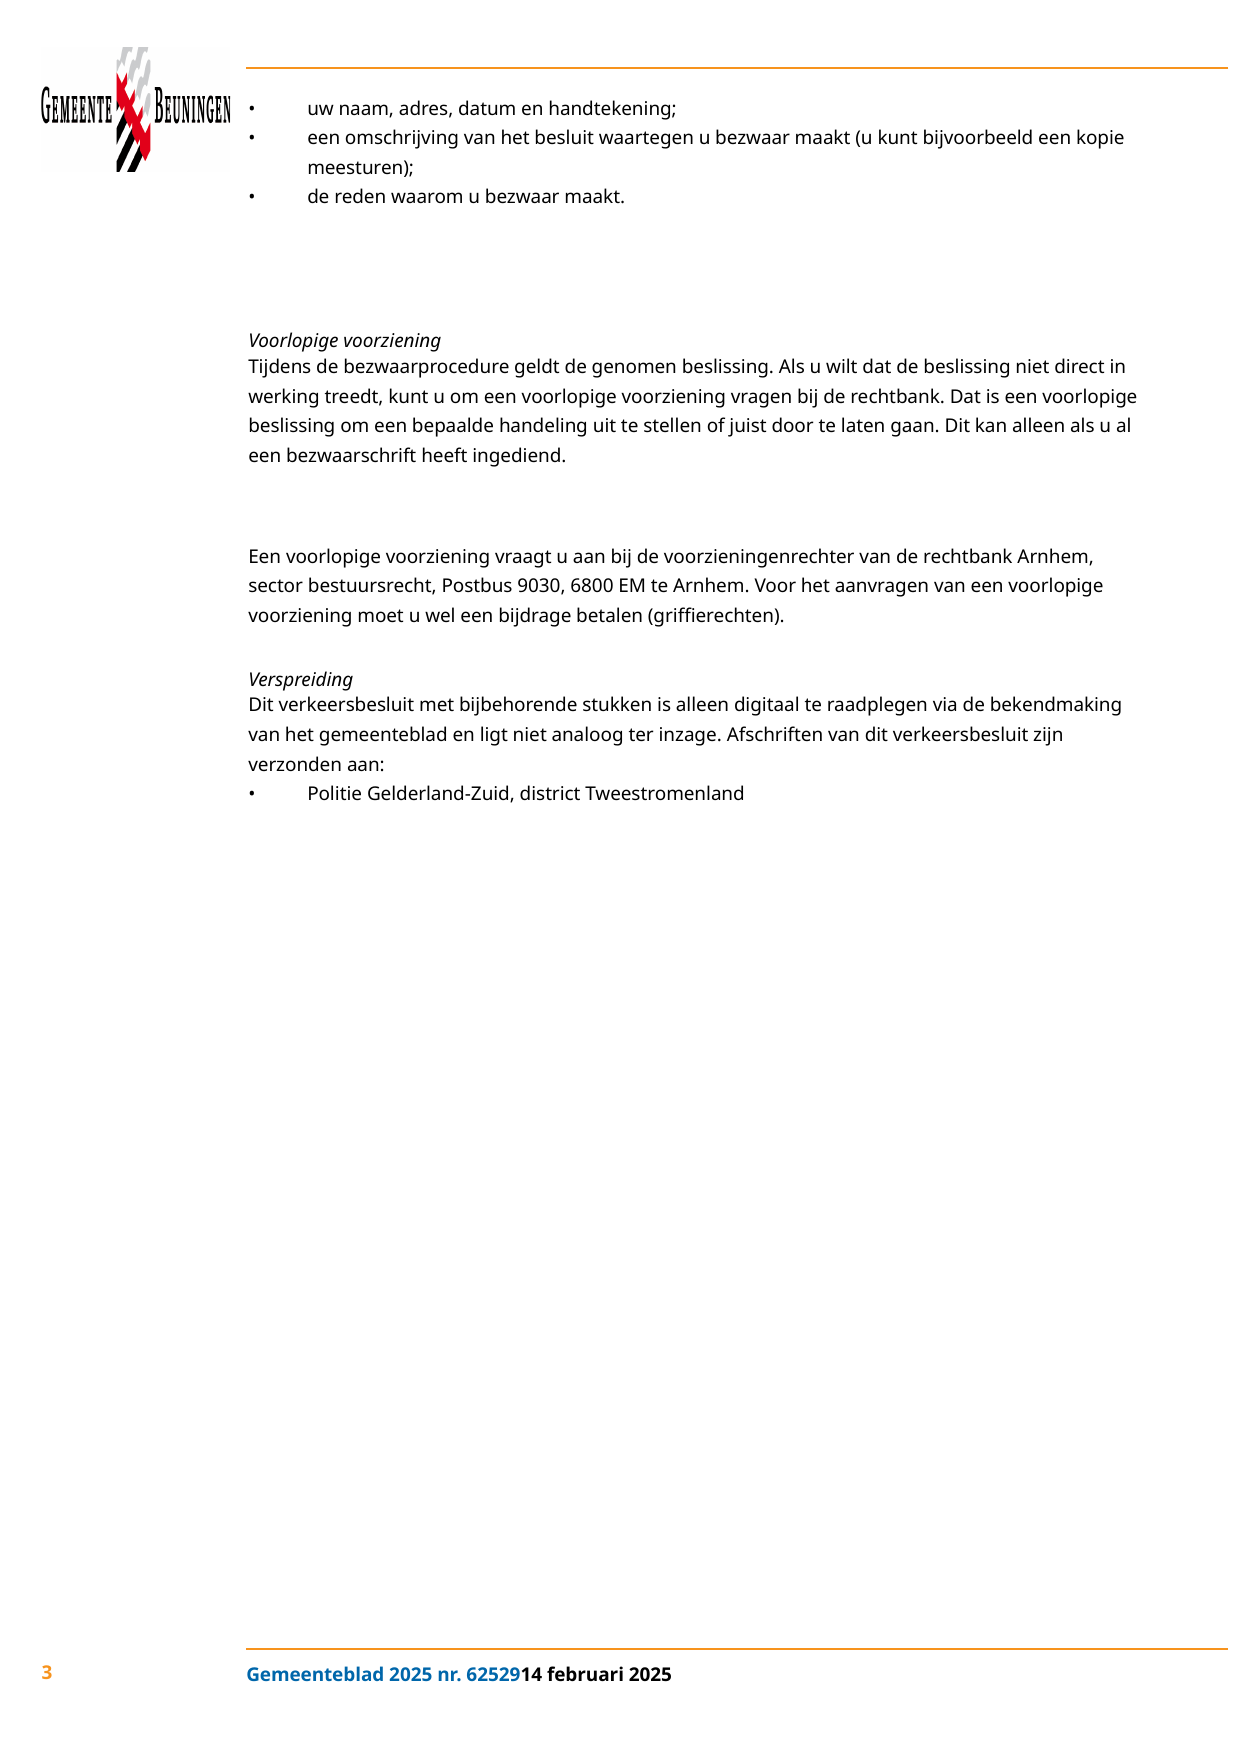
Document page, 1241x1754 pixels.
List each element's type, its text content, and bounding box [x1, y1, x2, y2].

text Tijdens de bezwaarprocedure geldt de genomen beslissing. Als u wilt dat de beslissing niet direct in werking treedt, kunt u om een voorlopige voorziening vragen bij de rechtbank. Dat is een voorlopige beslissing om een bepaalde handeling uit te stellen of juist door te laten gaan. Dit kan alleen als u al een bezwaarschrift heeft ingediend. [248, 353, 1152, 468]
text Dit verkeersbesluit met bijbehorende stukken is alleen digitaal te raadplegen via de bekendmaking van het gemeenteblad en ligt niet analoog ter inzage. Afschriften van dit verkeersbesluit zijn verzonden aan: [248, 692, 1152, 777]
list een omschrijving van het besluit waartegen u bezwaar maakt (u kunt bijvoorbeeld een kopie meesturen); [248, 124, 1152, 180]
text Een voorlopige voorziening vraagt u aan bij de voorzieningenrechter van de rechtbank Arnhem, sector bestuursrecht, Postbus 9030, 6800 EM te Arnhem. Voor het aanvragen van een voorlopige voorziening moet u wel een bijdrage betalen (griffierechten). [248, 543, 1152, 628]
text Voorlopige voorziening [248, 327, 1152, 353]
list uw naam, adres, datum en handtekening; [248, 95, 1152, 121]
picture [41, 47, 231, 172]
list de reden waarom u bezwaar maakt. [248, 183, 1152, 209]
list Politie Gelderland-Zuid, district Tweestromenland [248, 780, 1152, 806]
text Verspreiding [248, 666, 1152, 692]
